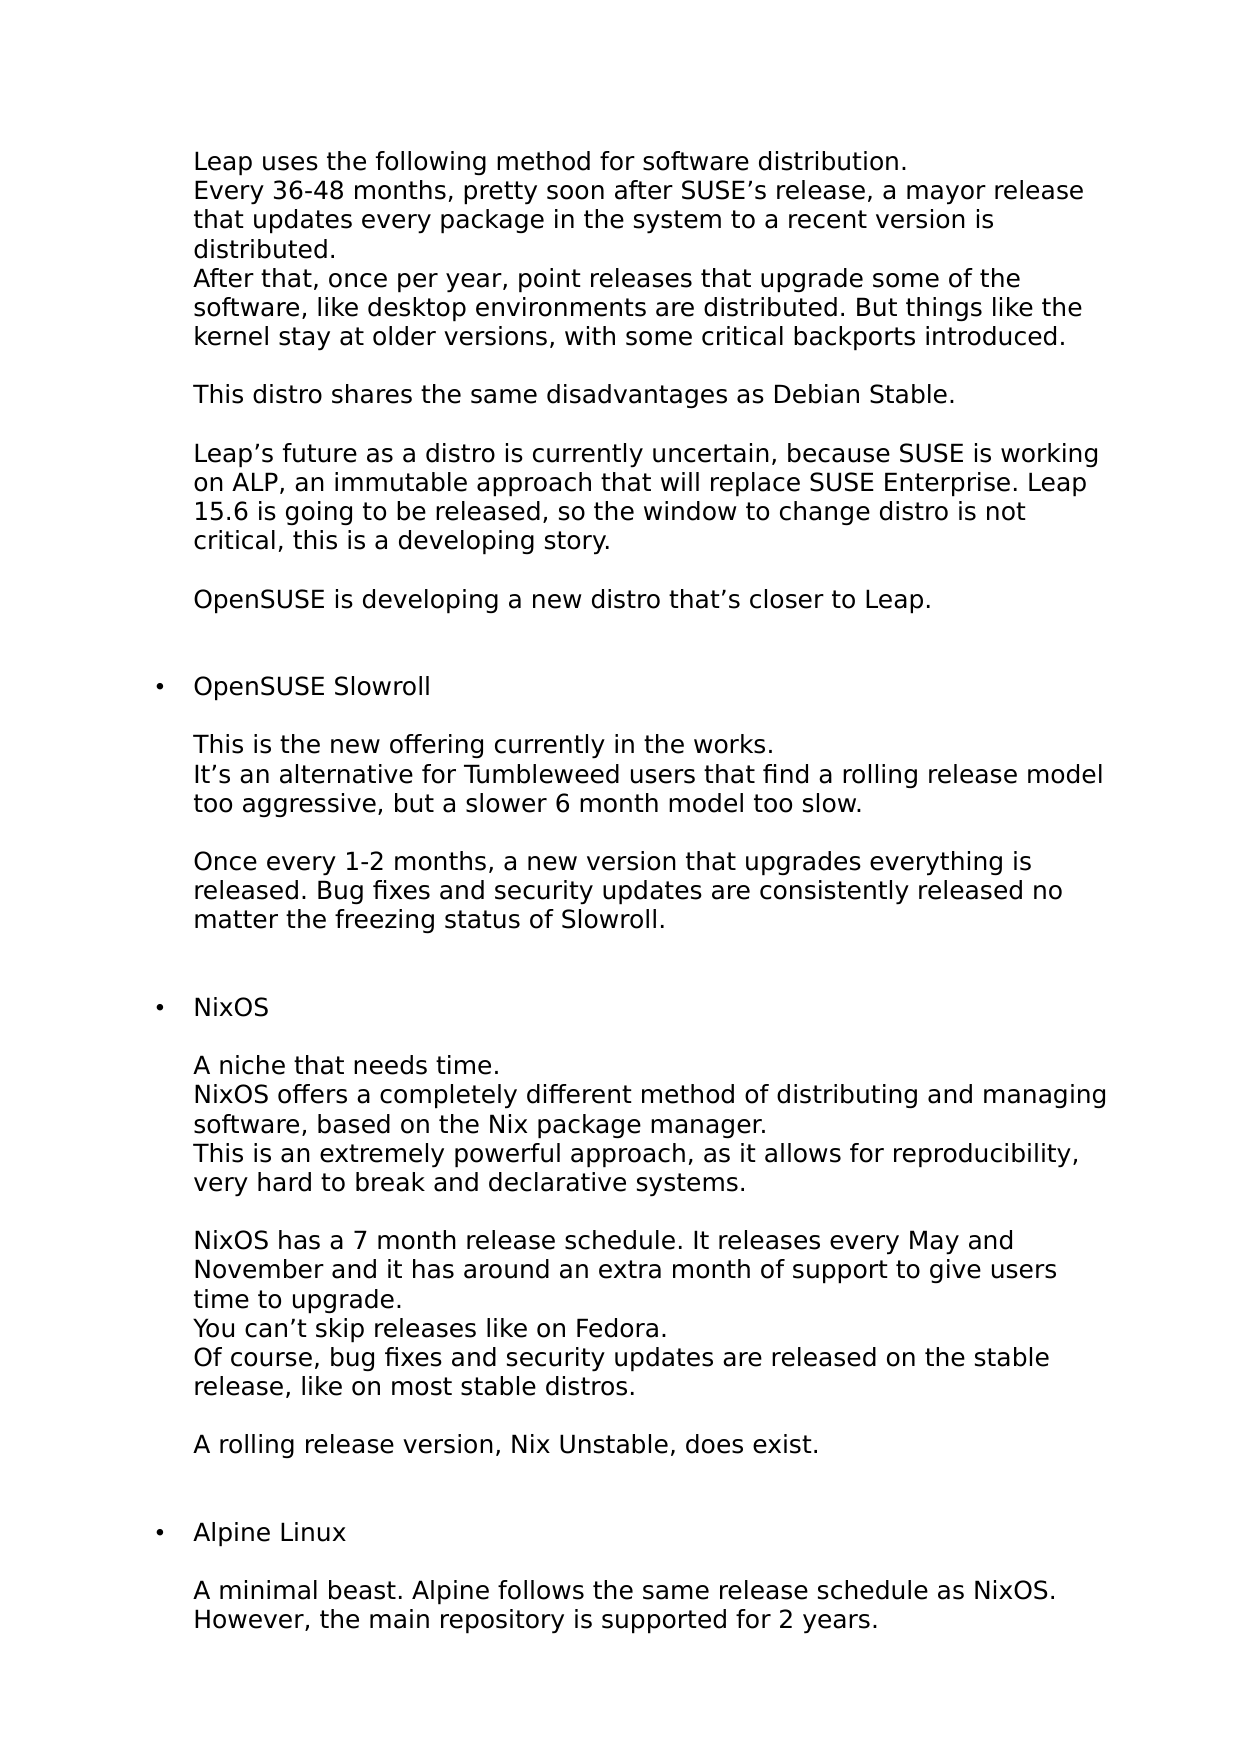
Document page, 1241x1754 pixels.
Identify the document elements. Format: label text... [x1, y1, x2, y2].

list NixOS A niche that needs time. NixOS offers a completely different method of distributing and managing software, based on the Nix package manager. This is an extremely powerful approach, as it allows for reproducibility, very hard to break and declarative systems. NixOS has a 7 month release schedule. It releases every May and November and it has around an extra month of support to give users time to upgrade. You can’t skip releases like on Fedora. Of course, bug fixes and security updates are released on the stable release, like on most stable distros. A rolling release version, Nix Unstable, does exist. [156, 993, 1122, 1518]
list Alpine Linux A minimal beast. Alpine follows the same release schedule as NixOS. However, the main repository is supported for 2 years. [156, 1518, 1122, 1635]
list OpenSUSE Slowroll This is the new offering currently in the works. It’s an alternative for Tumbleweed users that find a rolling release model too aggressive, but a slower 6 month model too slow. Once every 1-2 months, a new version that upgrades everything is released. Bug fixes and security updates are consistently released no matter the freezing status of Slowroll. [156, 672, 1122, 993]
list Leap uses the following method for software distribution. Every 36-48 months, pretty soon after SUSE’s release, a mayor release that updates every package in the system to a recent version is distributed. After that, once per year, point releases that upgrade some of the software, like desktop environments are distributed. But things like the kernel stay at older versions, with some critical backports introduced. This distro shares the same disadvantages as Debian Stable. Leap’s future as a distro is currently uncertain, because SUSE is working on ALP, an immutable approach that will replace SUSE Enterprise. Leap 15.6 is going to be released, so the window to change distro is not critical, this is a developing story. OpenSUSE is developing a new distro that’s closer to Leap. [156, 118, 1122, 672]
